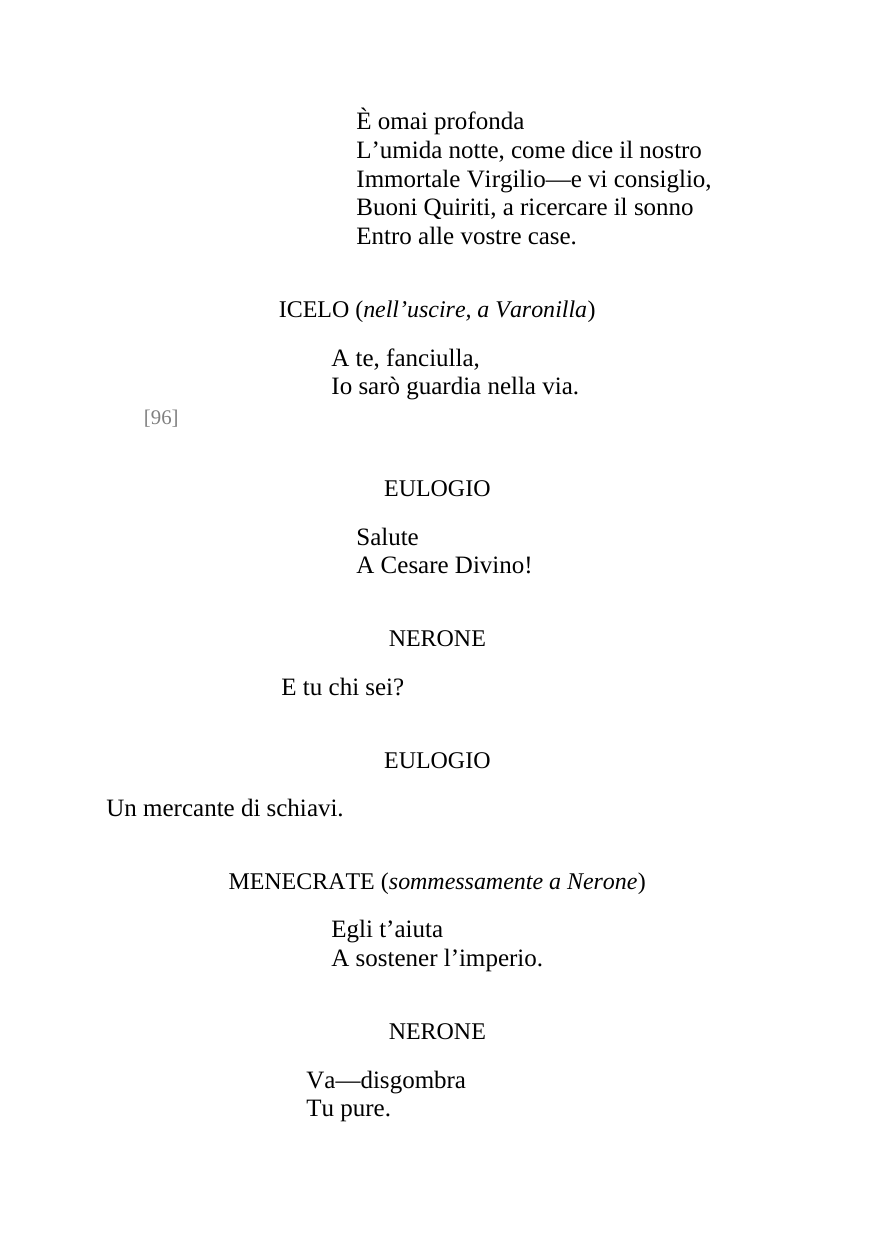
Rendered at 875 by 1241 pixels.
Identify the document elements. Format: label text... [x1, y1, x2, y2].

text Va—disgombra [106, 1065, 768, 1093]
text [96] [106, 405, 768, 429]
text EULOGIO [106, 474, 768, 502]
text NERONE [106, 1017, 768, 1045]
text Immortale Virgilio—e vi consiglio, [106, 164, 768, 192]
text Salute [106, 522, 768, 551]
text Tu pure. [106, 1093, 768, 1122]
text Entro alle vostre case. [106, 221, 768, 250]
text EULOGIO [106, 746, 768, 773]
text ICELO (nell’uscire, a Varonilla) [106, 295, 768, 323]
text A Cesare Divino! [106, 551, 768, 579]
text E tu chi sei? [106, 672, 768, 701]
text NERONE [106, 624, 768, 652]
text Un mercante di schiavi. [106, 793, 768, 822]
text Egli t’aiuta [106, 914, 768, 943]
text MENECRATE (sommessamente a Nerone) [106, 867, 768, 894]
text L’umida notte, come dice il nostro [106, 135, 768, 164]
text A sostener l’imperio. [106, 943, 768, 972]
text A te, fanciulla, [106, 343, 768, 371]
text Buoni Quiriti, a ricercare il sonno [106, 192, 768, 221]
text È omai profonda [106, 106, 768, 135]
text Io sarò guardia nella via. [106, 371, 768, 400]
